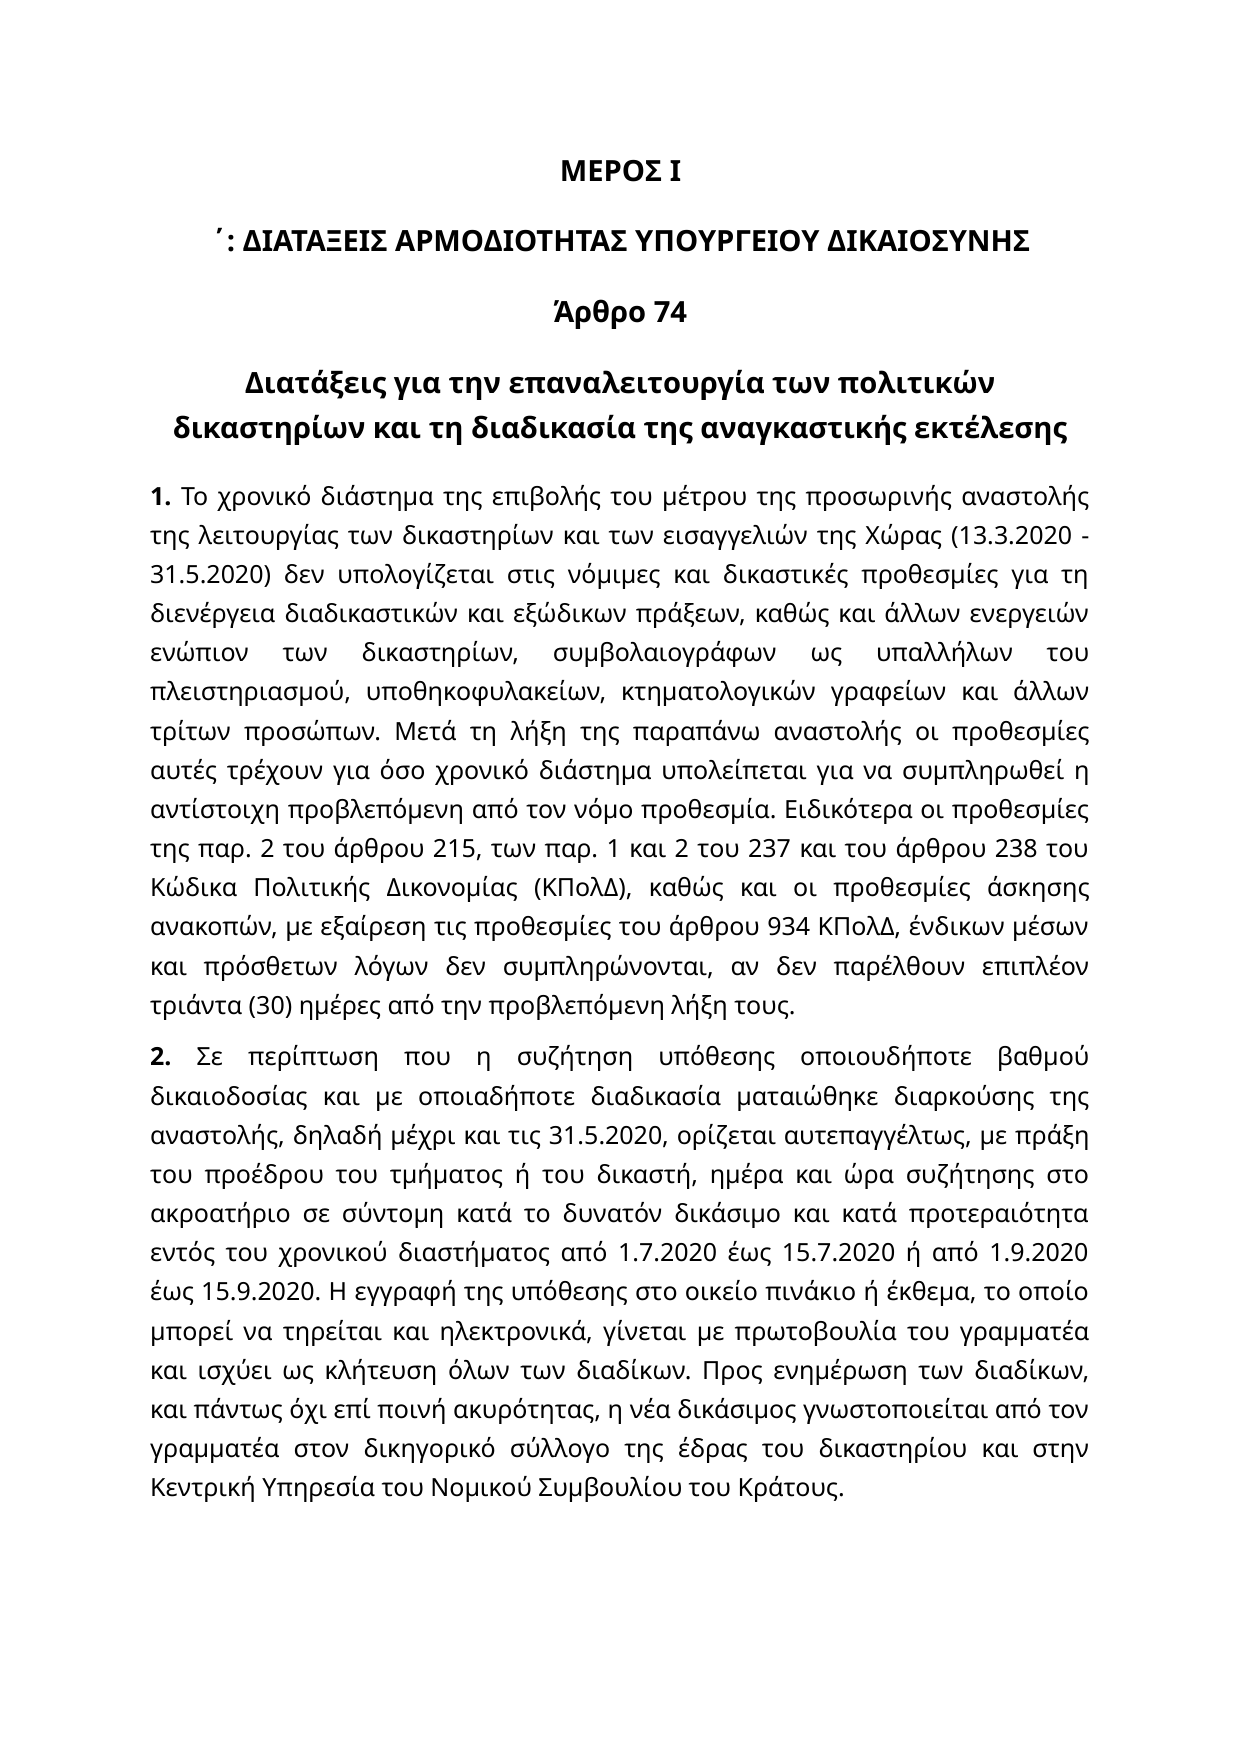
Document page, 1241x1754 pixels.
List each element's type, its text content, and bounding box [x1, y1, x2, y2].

subtitle ΄: ΔΙΑΤΑΞΕΙΣ ΑΡΜΟΔΙΟΤΗΤΑΣ ΥΠΟΥΡΓΕΙΟΥ ΔΙΚΑΙΟΣΥΝΗΣ [150, 221, 1090, 260]
subtitle ΜΕΡΟΣ Ι [150, 150, 1090, 190]
text 2. Σε περίπτωση που η συζήτηση υπόθεσης οποιουδήποτε βαθμού δικαιοδοσίας και με οποιαδήποτε διαδικασία ματαιώθηκε διαρκούσης της αναστολής, δηλαδή μέχρι και τις 31.5.2020, ορίζεται αυτεπαγγέλτως, με πράξη του προέδρου του τμήματος ή του δικαστή, ημέρα και ώρα συζήτησης στο ακροατήριο σε σύντομη κατά το δυνατόν δικάσιμο και κατά προτεραιότητα εντός του χρονικού διαστήματος από 1.7.2020 έως 15.7.2020 ή από 1.9.2020 έως 15.9.2020. Η εγγραφή της υπόθεσης στο οικείο πινάκιο ή έκθεμα, το οποίο μπορεί να τηρείται και ηλεκτρονικά, γίνεται με πρωτοβουλία του γραμματέα και ισχύει ως κλήτευση όλων των διαδίκων. Προς ενημέρωση των διαδίκων, και πάντως όχι επί ποινή ακυρότητας, η νέα δικάσιμος γνωστοποιείται από τον γραμματέα στον δικηγορικό σύλλογο της έδρας του δικαστηρίου και στην Κεντρική Υπηρεσία του Νομικού Συμβουλίου του Κράτους. [150, 1039, 1090, 1504]
subtitle Διατάξεις για την επαναλειτουργία των πολιτικών δικαστηρίων και τη διαδικασία της αναγκαστικής εκτέλεσης [150, 362, 1090, 447]
text 1. Το χρονικό διάστημα της επιβολής του μέτρου της προσωρινής αναστολής της λειτουργίας των δικαστηρίων και των εισαγγελιών της Χώρας (13.3.2020 - 31.5.2020) δεν υπολογίζεται στις νόμιμες και δικαστικές προθεσμίες για τη διενέργεια διαδικαστικών και εξώδικων πράξεων, καθώς και άλλων ενεργειών ενώπιον των δικαστηρίων, συμβολαιογράφων ως υπαλλήλων του πλειστηριασμού, υποθηκοφυλακείων, κτηματολογικών γραφείων και άλλων τρίτων προσώπων. Μετά τη λήξη της παραπάνω αναστολής οι προθεσμίες αυτές τρέχουν για όσο χρονικό διάστημα υπολείπεται για να συμπληρωθεί η αντίστοιχη προβλεπόμενη από τον νόμο προθεσμία. Ειδικότερα οι προθεσμίες της παρ. 2 του άρθρου 215, των παρ. 1 και 2 του 237 και του άρθρου 238 του Κώδικα Πολιτικής Δικονομίας (ΚΠολΔ), καθώς και οι προθεσμίες άσκησης ανακοπών, με εξαίρεση τις προθεσμίες του άρθρου 934 ΚΠολΔ, ένδικων μέσων και πρόσθετων λόγων δεν συμπληρώνονται, αν δεν παρέλθουν επιπλέον τριάντα (30) ημέρες από την προβλεπόμενη λήξη τους. [150, 478, 1090, 1021]
subtitle Άρθρο 74 [150, 291, 1090, 331]
